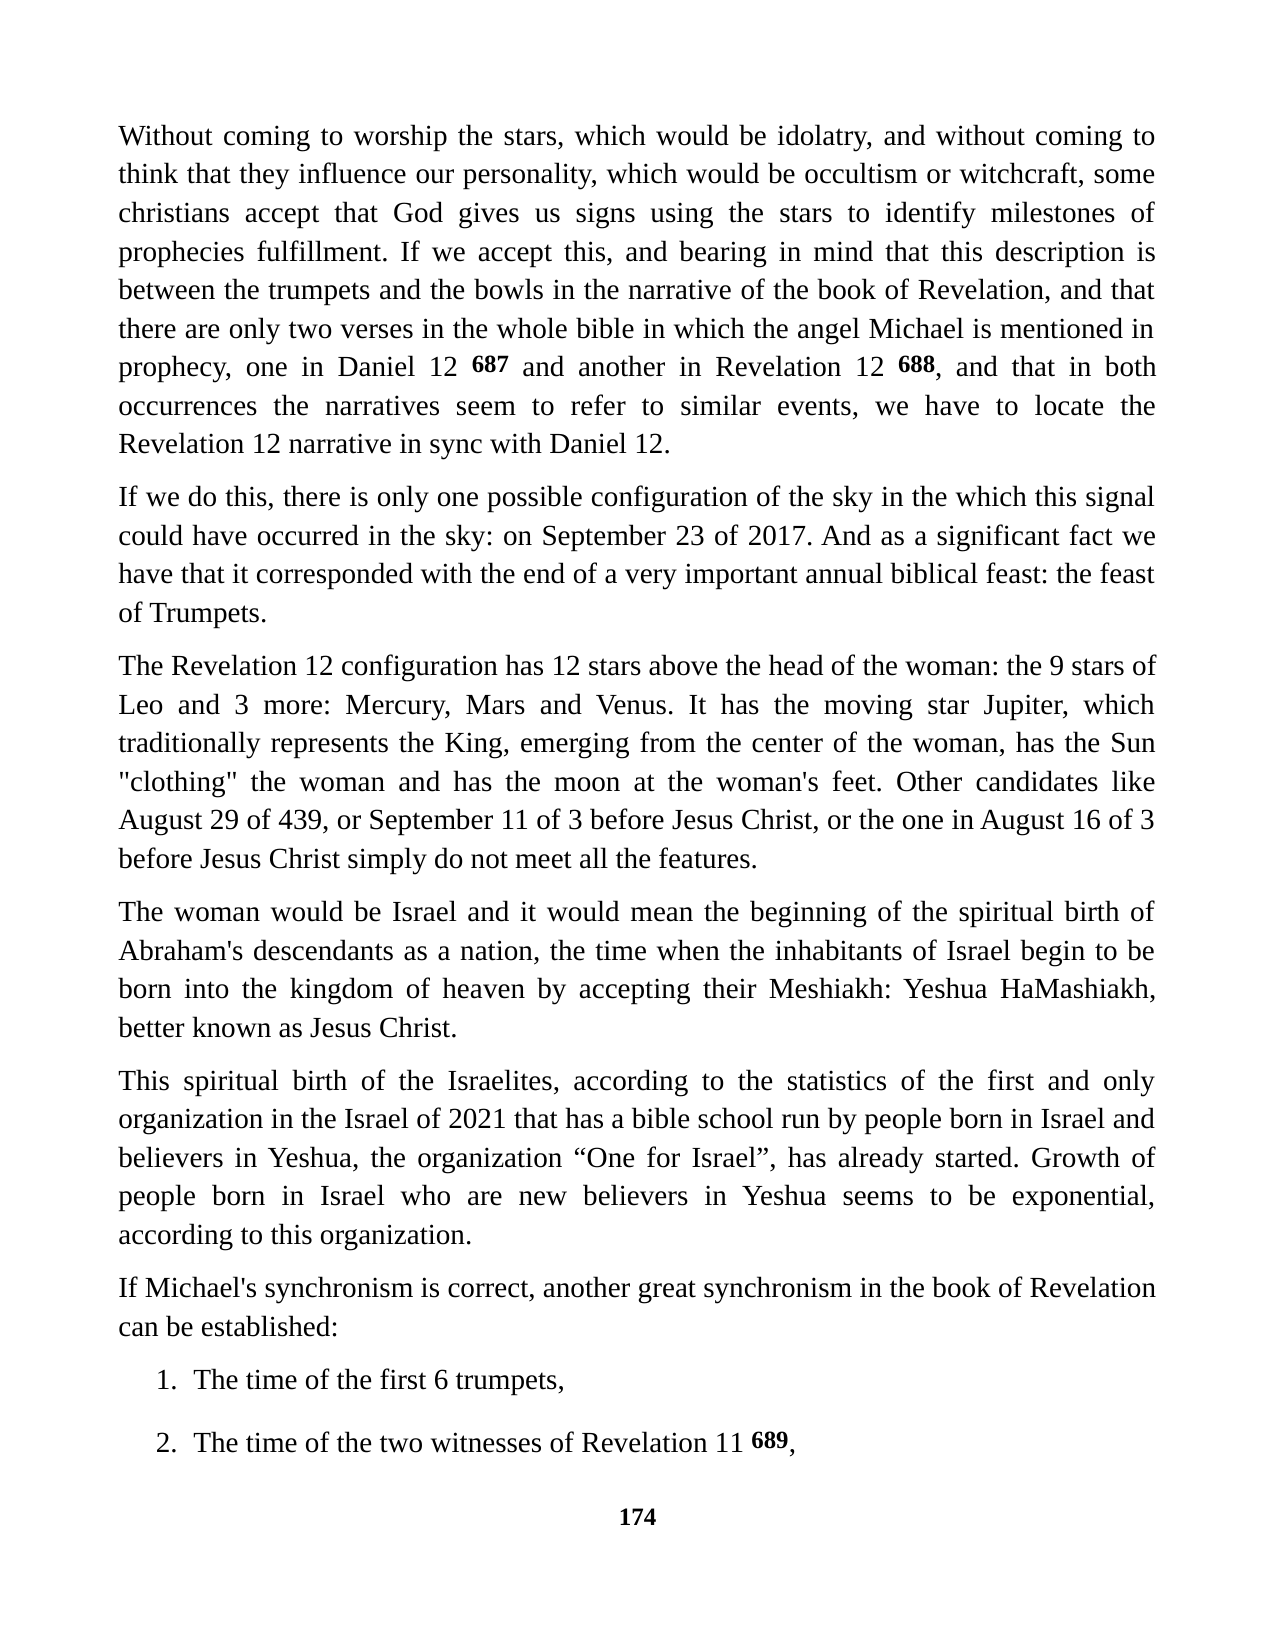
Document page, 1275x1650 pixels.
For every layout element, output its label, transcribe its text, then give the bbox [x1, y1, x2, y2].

text The woman would be Israel and it would mean the beginning of the spiritual birth of Abraham's descendants as a nation, the time when the inhabitants of Israel begin to be born into the kingdom of heaven by accepting their Meshiakh: Yeshua HaMashiakh, better known as Jesus Christ. [118, 894, 1157, 1043]
list The time of the first 6 trumpets, [156, 1362, 1157, 1395]
text If Michael's synchronism is correct, another great synchronism in the book of Revelation can be established: [118, 1270, 1157, 1342]
text This spiritual birth of the Israelites, according to the statistics of the first and only organization in the Israel of 2021 that has a bible school run by people born in Israel and believers in Yeshua, the organization “One for Israel”, has already started. Growth of people born in Israel who are new believers in Yeshua seems to be exponential, according to this organization. [118, 1063, 1157, 1251]
text The Revelation 12 configuration has 12 stars above the head of the woman: the 9 stars of Leo and 3 more: Mercury, Mars and Venus. It has the moving star Jupiter, which traditionally represents the King, emerging from the center of the woman, has the Sun "clothing" the woman and has the moon at the woman's feet. Other candidates like August 29 of 439, or September 11 of 3 before Jesus Christ, or the one in August 16 of 3 before Jesus Christ simply do not meet all the features. [118, 648, 1157, 874]
text If we do this, there is only one possible configuration of the sky in the which this signal could have occurred in the sky: on September 23 of 2017. And as a significant fact we have that it corresponded with the end of a very important annual biblical feast: the feast of Trumpets. [118, 479, 1157, 629]
list The time of the two witnesses of Revelation 11 , [156, 1425, 1157, 1458]
text Without coming to worship the stars, which would be idolatry, and without coming to think that they influence our personality, which would be occultism or witchcraft, some christians accept that God gives us signs using the stars to identify milestones of prophecies fulfillment. If we accept this, and bearing in mind that this description is between the trumpets and the bowls in the narrative of the book of Revelation, and that there are only two verses in the whole bible in which the angel Michael is mentioned in prophecy, one in Daniel 12 and another in Revelation 12 , and that in both occurrences the narratives seem to refer to similar events, we have to locate the Revelation 12 narrative in sync with Daniel 12. [118, 118, 1157, 460]
